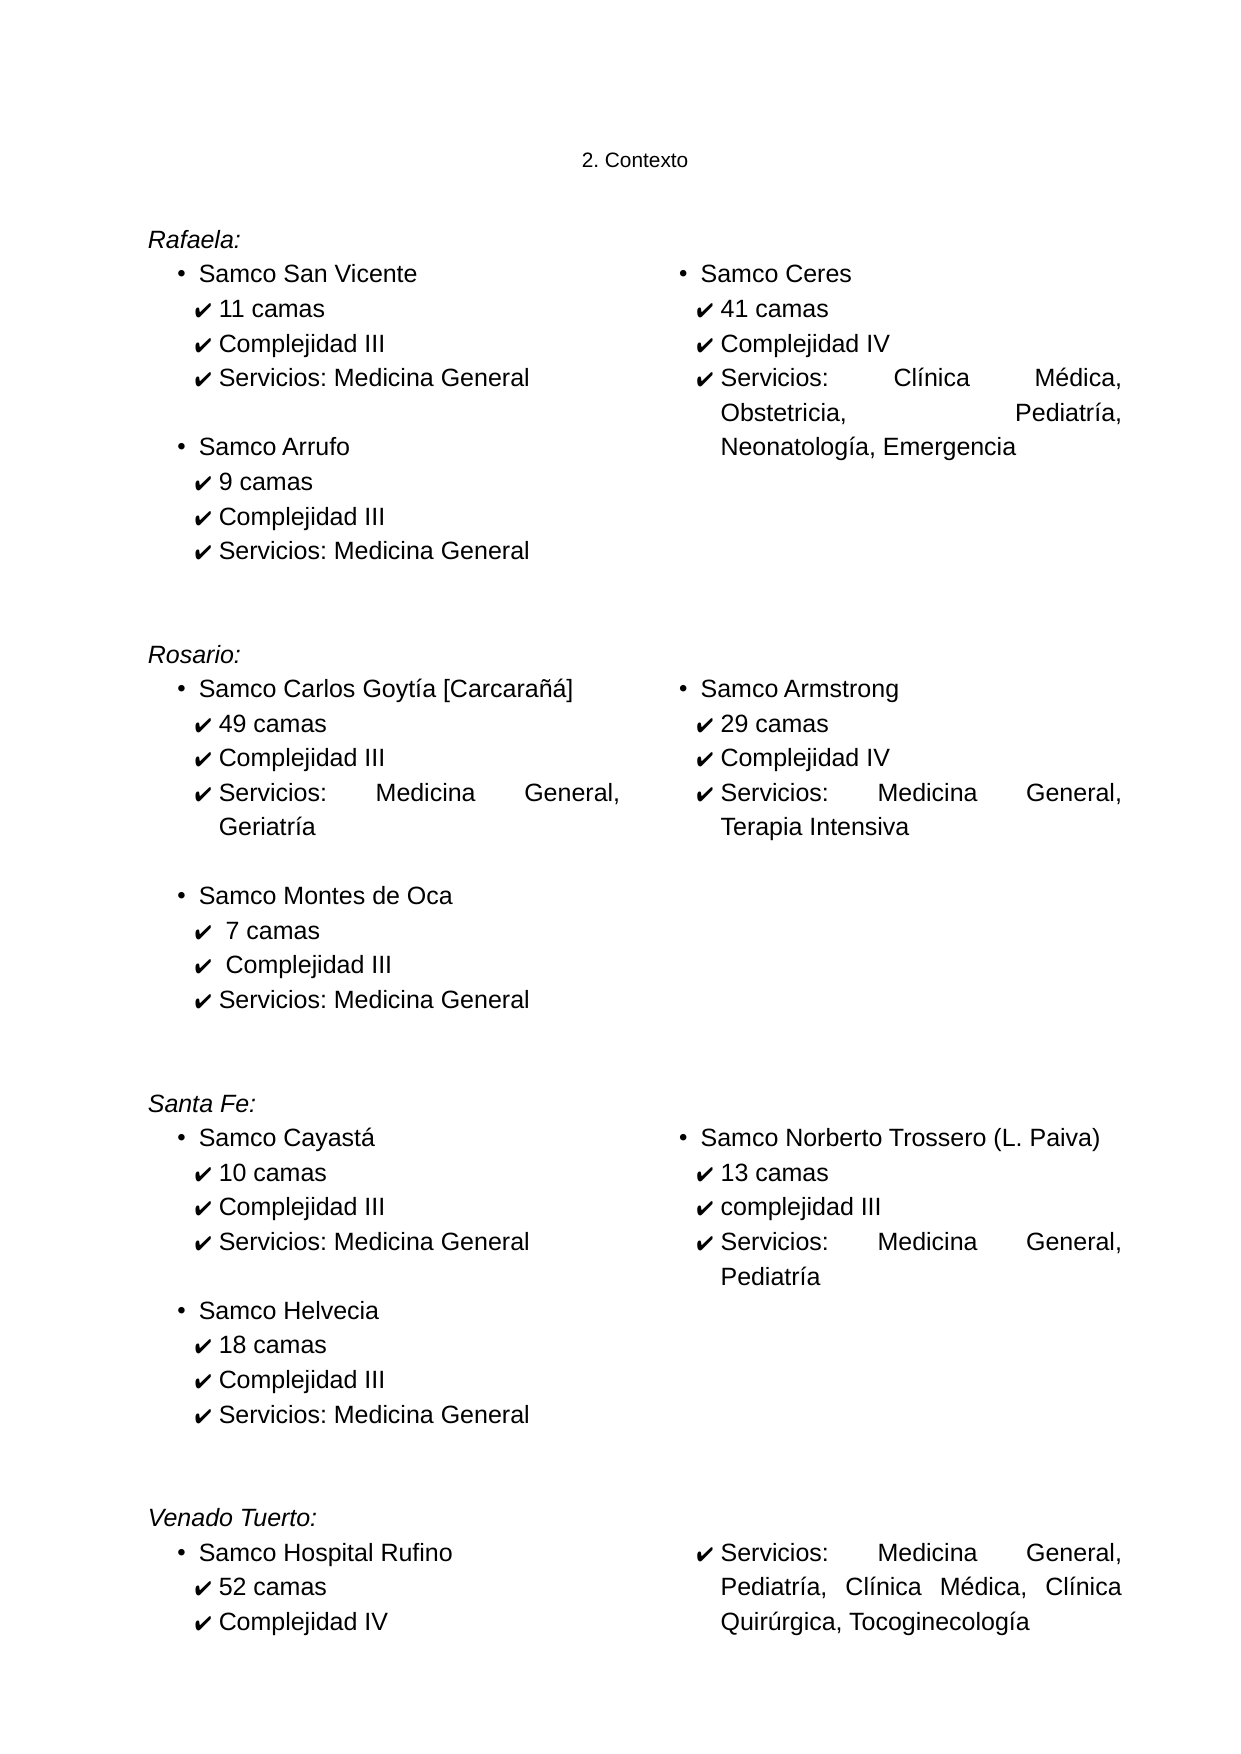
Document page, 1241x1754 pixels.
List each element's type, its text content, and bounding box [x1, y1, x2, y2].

list Samco Armstrong [649, 674, 1122, 703]
list Complejidad III [195, 1365, 620, 1394]
list Samco Cayastá [148, 1123, 620, 1152]
list Samco Ceres [649, 259, 1122, 288]
text Rosario: [148, 639, 1122, 668]
list 49 camas [195, 709, 620, 737]
list 41 camas [697, 294, 1122, 323]
list complejidad III [697, 1192, 1122, 1221]
list 13 camas [697, 1158, 1122, 1187]
list 29 camas [697, 709, 1122, 737]
list Servicios: Clínica Médica, Obstetricia, Pediatría, Neonatología, Emergencia [697, 363, 1122, 461]
list Samco Norberto Trossero (L. Paiva) [649, 1123, 1122, 1152]
list 7 camas [195, 916, 620, 945]
list Samco Arrufo [148, 432, 620, 461]
list 18 camas [195, 1331, 620, 1359]
list Samco Helvecia [148, 1296, 620, 1325]
list Complejidad IV [195, 1607, 620, 1636]
list Servicios: Medicina General, Pediatría, Clínica Médica, Clínica Quirúrgica, Tocoginecología [697, 1538, 1122, 1636]
list 52 camas [195, 1572, 620, 1601]
list Servicios: Medicina General [195, 536, 620, 565]
list Complejidad III [195, 951, 620, 979]
list Complejidad III [195, 743, 620, 772]
text Santa Fe: [148, 1089, 1122, 1117]
list Samco Montes de Oca [148, 881, 620, 910]
list Complejidad IV [697, 329, 1122, 357]
list 11 camas [195, 294, 620, 323]
list Samco Carlos Goytía [Carcarañá] [148, 674, 620, 703]
list Complejidad III [195, 1192, 620, 1221]
list Samco San Vicente [148, 259, 620, 288]
list Complejidad III [195, 329, 620, 357]
list Servicios: Medicina General [195, 985, 620, 1014]
list Complejidad IV [697, 743, 1122, 772]
list Servicios: Medicina General, Terapia Intensiva [697, 778, 1122, 841]
list 9 camas [195, 467, 620, 496]
text Rafaela: [148, 225, 1122, 254]
list Servicios: Medicina General [195, 1400, 620, 1428]
list Servicios: Medicina General, Geriatría [195, 778, 620, 841]
list 10 camas [195, 1158, 620, 1187]
list Servicios: Medicina General [195, 363, 620, 392]
list Servicios: Medicina General, Pediatría [697, 1227, 1122, 1290]
list Servicios: Medicina General [195, 1227, 620, 1256]
list Samco Hospital Rufino [148, 1538, 620, 1567]
text Venado Tuerto: [148, 1503, 1122, 1532]
list Complejidad III [195, 501, 620, 530]
